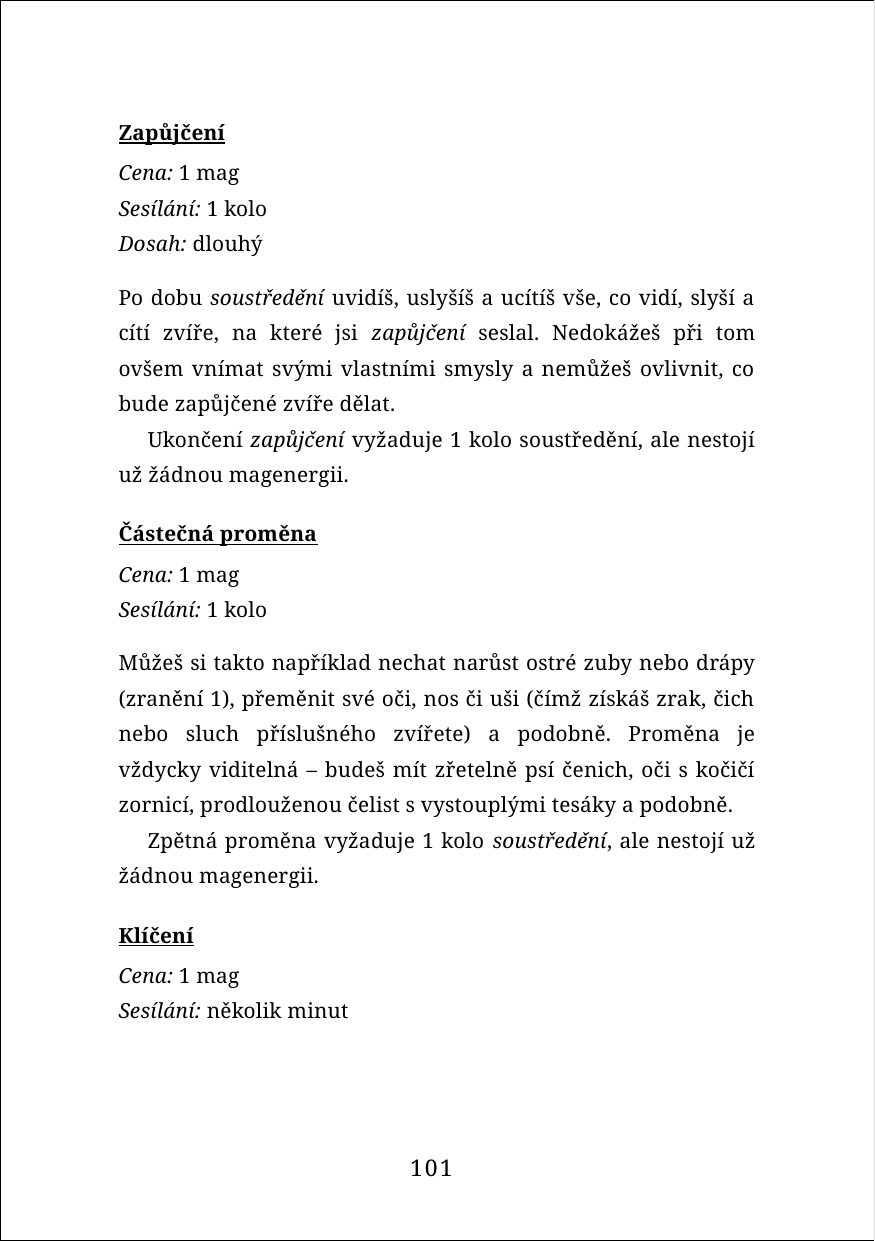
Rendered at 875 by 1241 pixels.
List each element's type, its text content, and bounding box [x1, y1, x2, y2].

subtitle Zapůjčení [118, 118, 756, 147]
text Cena: 1 mag Sesílání: 1 kolo [118, 560, 756, 624]
text Cena: 1 mag Sesílání: 1 kolo Dosah: dlouhý [118, 158, 756, 258]
text Po dobu soustředění uvidíš, uslyšíš a ucítíš vše, co vidí, slyší a cítí zvíře, na které jsi zapůjčení seslal. Nedokážeš při tom ovšem vnímat svými vlastními smysly a nemůžeš ovlivnit, co bude zapůjčené zvíře dělat. Ukončení zapůjčení vyžaduje 1 kolo soustředění, ale nestojí už žádnou magenergii. [118, 283, 756, 489]
text Cena: 1 mag Sesílání: několik minut [118, 961, 756, 1025]
subtitle Klíčení [118, 921, 756, 949]
subtitle Částečná proměna [118, 519, 756, 548]
text Můžeš si takto například nechat narůst ostré zuby nebo drápy (zranění 1), přeměnit své oči, nos či uši (čímž získáš zrak, čich nebo sluch příslušného zvířete) a podobně. Proměna je vždycky viditelná – budeš mít zřetelně psí čenich, oči s kočičí zornicí, prodlouženou čelist s vystouplými tesáky a podobně. Zpětná proměna vyžaduje 1 kolo soustředění, ale nestojí už žádnou magenergii. [118, 648, 756, 890]
